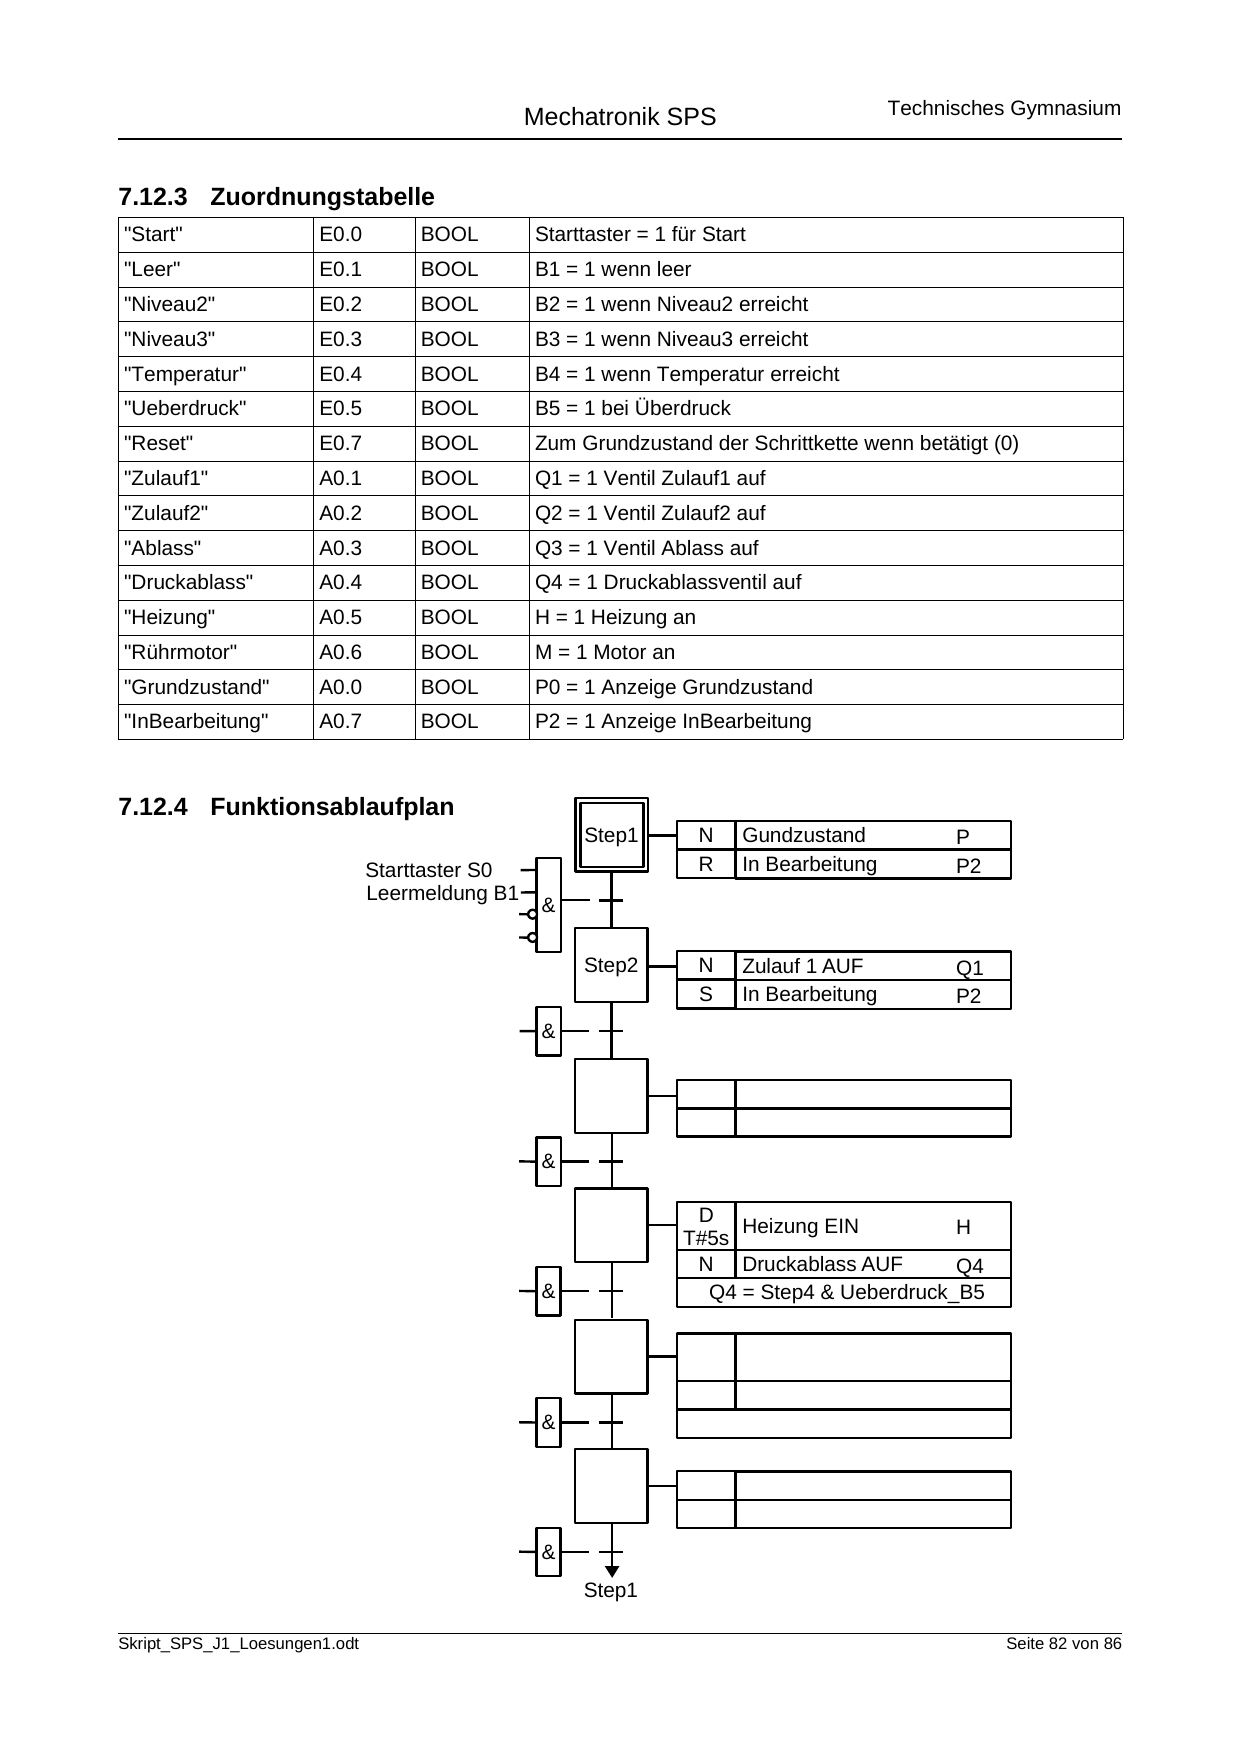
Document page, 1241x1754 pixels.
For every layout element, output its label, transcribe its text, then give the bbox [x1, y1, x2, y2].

table_cell "Reset" [119, 427, 313, 461]
table_cell "Ueberdruck" [119, 392, 313, 426]
table_cell A0.7 [314, 705, 415, 739]
table_cell P2 = 1 Anzeige InBearbeitung [530, 705, 1123, 739]
subtitle Zuordnungstabelle [118, 183, 1122, 211]
table_cell BOOL [416, 636, 529, 669]
table_cell BOOL [416, 705, 529, 739]
table_cell E0.7 [314, 427, 415, 461]
table_cell P0 = 1 Anzeige Grundzustand [530, 670, 1123, 704]
table_cell "Grundzustand" [119, 670, 313, 704]
table_cell BOOL [416, 601, 529, 634]
table_cell "Niveau3" [119, 322, 313, 356]
table_cell B1 = 1 wenn leer [530, 253, 1123, 287]
table_cell BOOL [416, 253, 529, 287]
table_cell "Ablass" [119, 531, 313, 565]
table_cell "Zulauf2" [119, 496, 313, 530]
table_cell E0.5 [314, 392, 415, 426]
table_cell BOOL [416, 670, 529, 704]
table_cell A0.2 [314, 496, 415, 530]
table_cell BOOL [416, 566, 529, 600]
table_cell BOOL [416, 531, 529, 565]
table_cell BOOL [416, 322, 529, 356]
table_cell "Rührmotor" [119, 636, 313, 669]
table_cell B4 = 1 wenn Temperatur erreicht [530, 357, 1123, 391]
table_cell Q4 = 1 Druckablassventil auf [530, 566, 1123, 600]
table_cell "Leer" [119, 253, 313, 287]
table_cell A0.0 [314, 670, 415, 704]
table_cell B3 = 1 wenn Niveau3 erreicht [530, 322, 1123, 356]
table_cell A0.5 [314, 601, 415, 634]
table_cell Q3 = 1 Ventil Ablass auf [530, 531, 1123, 565]
table_cell A0.1 [314, 462, 415, 495]
table_cell Zum Grundzustand der Schrittkette wenn betätigt (0) [530, 427, 1123, 461]
table_cell "Niveau2" [119, 288, 313, 321]
table_header BOOL [416, 218, 529, 252]
subtitle Funktionsablaufplan [118, 793, 1122, 821]
table_cell A0.6 [314, 636, 415, 669]
table_cell Q1 = 1 Ventil Zulauf1 auf [530, 462, 1123, 495]
table_header "Start" [119, 218, 313, 252]
table_cell BOOL [416, 357, 529, 391]
table_header E0.0 [314, 218, 415, 252]
table_cell E0.2 [314, 288, 415, 321]
table_cell BOOL [416, 496, 529, 530]
table_cell M = 1 Motor an [530, 636, 1123, 669]
table_cell "Heizung" [119, 601, 313, 634]
table_cell B5 = 1 bei Überdruck [530, 392, 1123, 426]
table_cell "InBearbeitung" [119, 705, 313, 739]
table_cell Q2 = 1 Ventil Zulauf2 auf [530, 496, 1123, 530]
table_cell H = 1 Heizung an [530, 601, 1123, 634]
table_cell BOOL [416, 462, 529, 495]
table_cell A0.3 [314, 531, 415, 565]
table_cell E0.4 [314, 357, 415, 391]
table_cell BOOL [416, 427, 529, 461]
table_cell "Zulauf1" [119, 462, 313, 495]
table_cell A0.4 [314, 566, 415, 600]
table_header Starttaster = 1 für Start [530, 218, 1123, 252]
table_cell E0.1 [314, 253, 415, 287]
table_cell E0.3 [314, 322, 415, 356]
table_cell BOOL [416, 392, 529, 426]
table_cell "Temperatur" [119, 357, 313, 391]
table_cell "Druckablass" [119, 566, 313, 600]
table_cell B2 = 1 wenn Niveau2 erreicht [530, 288, 1123, 321]
table_cell BOOL [416, 288, 529, 321]
